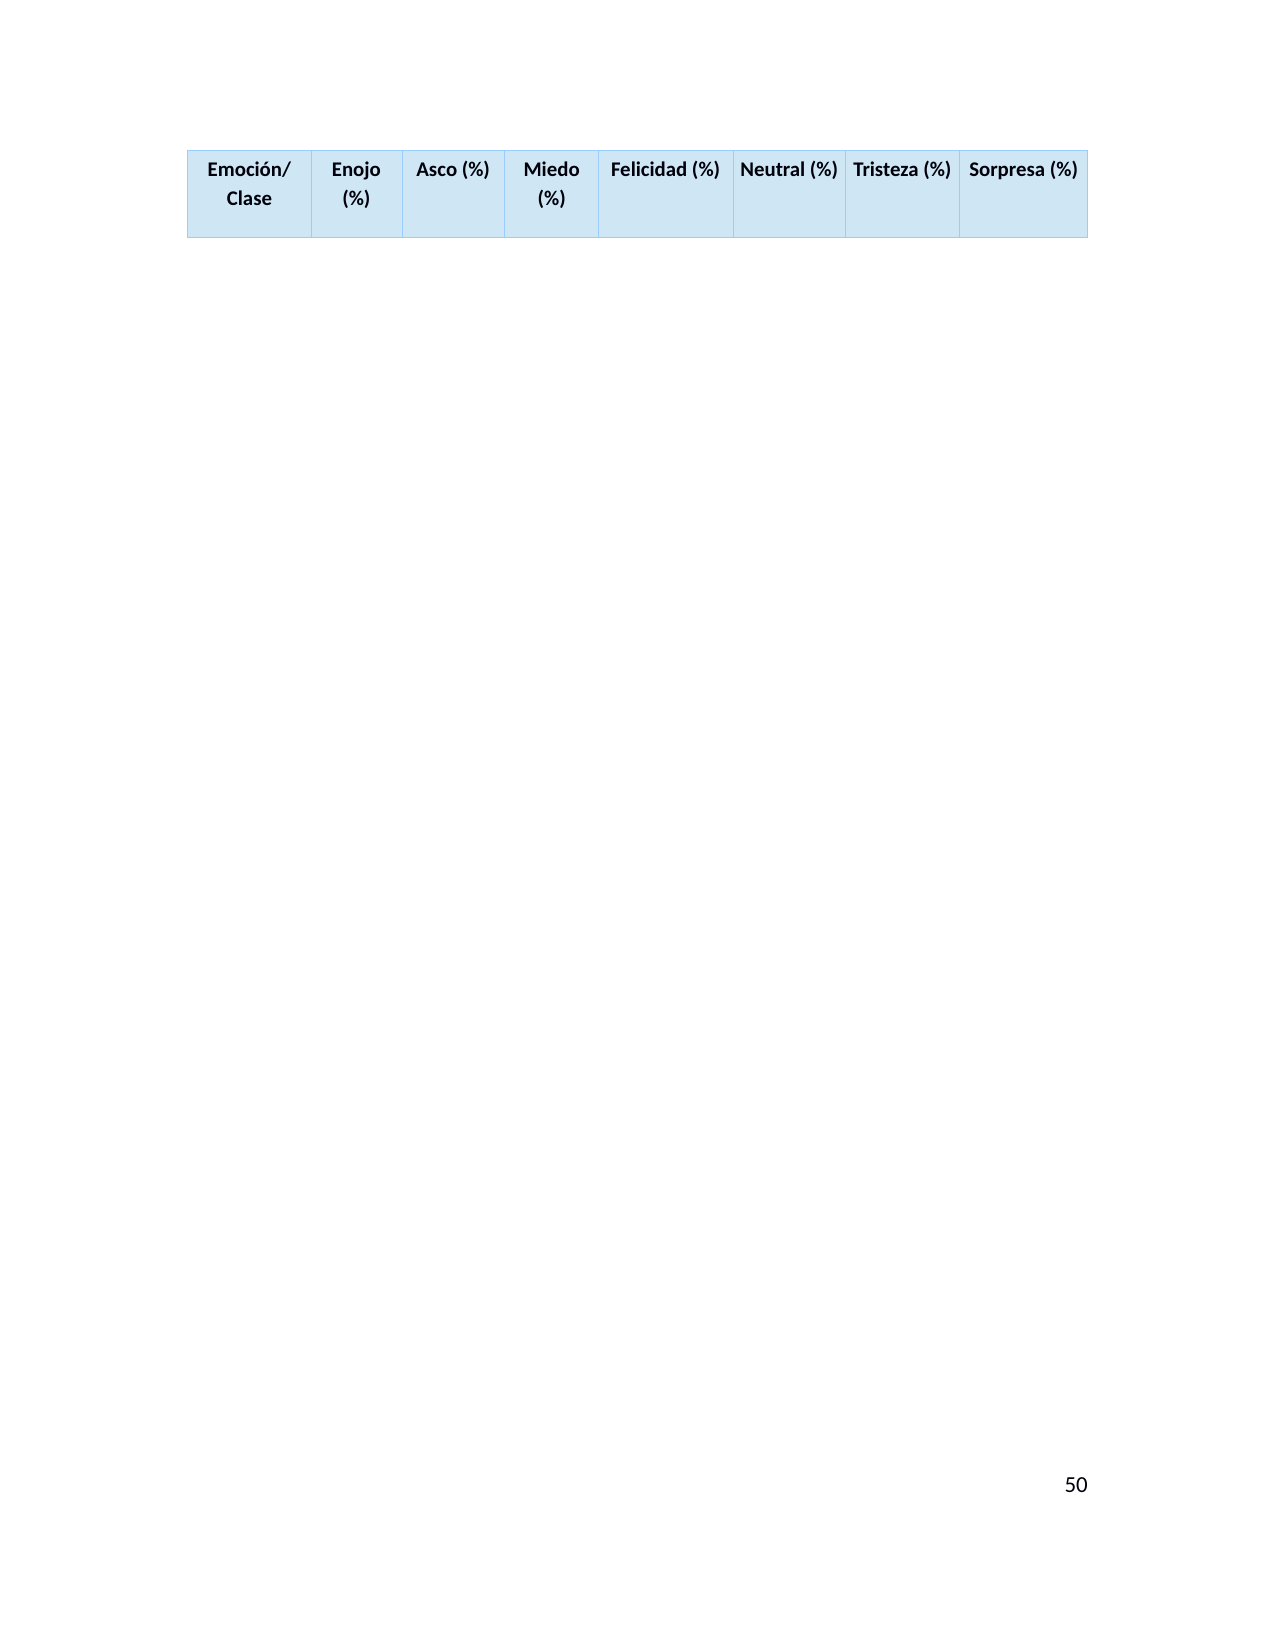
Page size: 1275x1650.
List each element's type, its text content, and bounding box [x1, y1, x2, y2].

table_header Felicidad (%) [599, 151, 733, 237]
table_header Miedo (%) [505, 151, 598, 237]
table_header Sorpresa (%) [960, 151, 1087, 237]
table_header Tristeza (%) [846, 151, 959, 237]
table_header Emoción/Clase [188, 151, 311, 237]
table_header Asco (%) [403, 151, 504, 237]
table_header Neutral (%) [734, 151, 845, 237]
table_header Enojo (%) [312, 151, 402, 237]
